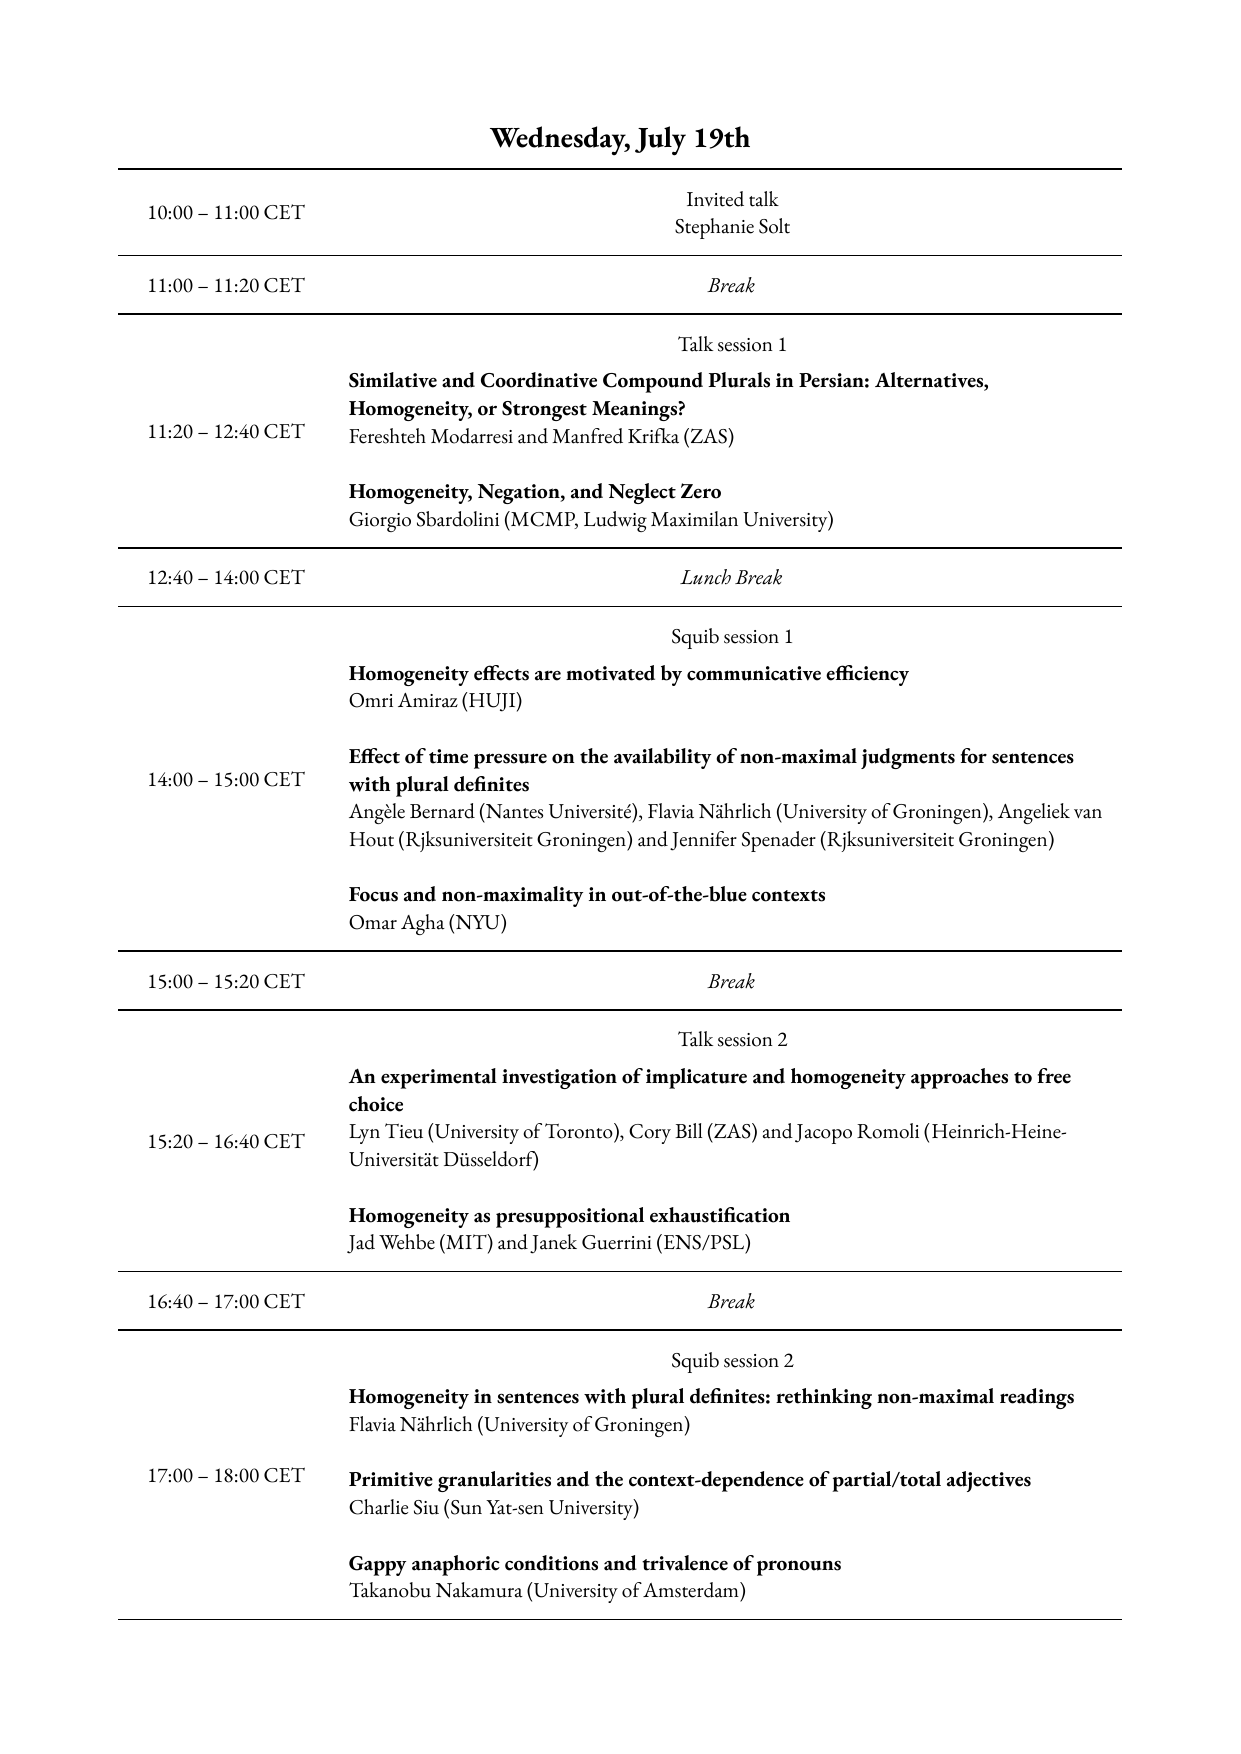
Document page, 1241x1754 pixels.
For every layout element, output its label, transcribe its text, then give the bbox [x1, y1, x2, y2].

table_cell Break [343, 1272, 1122, 1329]
table_cell [334, 1011, 343, 1271]
table_cell [334, 1331, 343, 1618]
table_cell Squib session 1 Homogeneity effects are motivated by communicative efficiency Omri Amiraz (HUJI) Effect of time pressure on the availability of non-maximal judgments for sentences with plural definites Angèle Bernard (Nantes Université), Flavia Nährlich (University of Groningen), Angeliek van Hout (Rjksuniversiteit Groningen) and Jennifer Spenader (Rjksuniversiteit Groningen) Focus and non-maximality in out-of-the-blue contexts Omar Agha (NYU) [343, 607, 1122, 950]
table_cell [334, 607, 343, 950]
table_cell 11:20 – 12:40 CET [118, 315, 333, 547]
table_cell 15:20 – 16:40 CET [118, 1011, 333, 1271]
table_cell 11:00 – 11:20 CET [118, 256, 333, 313]
subtitle Wednesday, July 19th [118, 118, 1122, 156]
table_cell Talk session 2 An experimental investigation of implicature and homogeneity approaches to free choice Lyn Tieu (University of Toronto), Cory Bill (ZAS) and Jacopo Romoli (Heinrich-Heine-Universität Düsseldorf) Homogeneity as presuppositional exhaustification Jad Wehbe (MIT) and Janek Guerrini (ENS/PSL) [343, 1011, 1122, 1271]
table_header [334, 170, 343, 254]
table_header Invited talk Stephanie Solt [343, 170, 1122, 254]
table_cell 15:00 – 15:20 CET [118, 952, 333, 1009]
table_header 10:00 – 11:00 CET [118, 170, 333, 254]
table_cell [334, 315, 343, 547]
table_cell 16:40 – 17:00 CET [118, 1272, 333, 1329]
table_cell [334, 1272, 343, 1329]
table_cell 17:00 – 18:00 CET [118, 1331, 333, 1618]
table_cell Talk session 1 Similative and Coordinative Compound Plurals in Persian: Alternatives, Homogeneity, or Strongest Meanings? Fereshteh Modarresi and Manfred Krifka (ZAS) Homogeneity, Negation, and Neglect Zero Giorgio Sbardolini (MCMP, Ludwig Maximilan University) [343, 315, 1122, 547]
table_cell 14:00 – 15:00 CET [118, 607, 333, 950]
table_cell Squib session 2 Homogeneity in sentences with plural definites: rethinking non-maximal readings Flavia Nährlich (University of Groningen) Primitive granularities and the context-dependence of partial/total adjectives Charlie Siu (Sun Yat-sen University) Gappy anaphoric conditions and trivalence of pronouns Takanobu Nakamura (University of Amsterdam) [343, 1331, 1122, 1618]
table_cell Break [343, 952, 1122, 1009]
table_cell [334, 952, 343, 1009]
table_cell Lunch Break [343, 549, 1122, 606]
table_cell Break [343, 256, 1122, 313]
table_cell [334, 256, 343, 313]
table_cell [334, 549, 343, 606]
table_cell 12:40 – 14:00 CET [118, 549, 333, 606]
